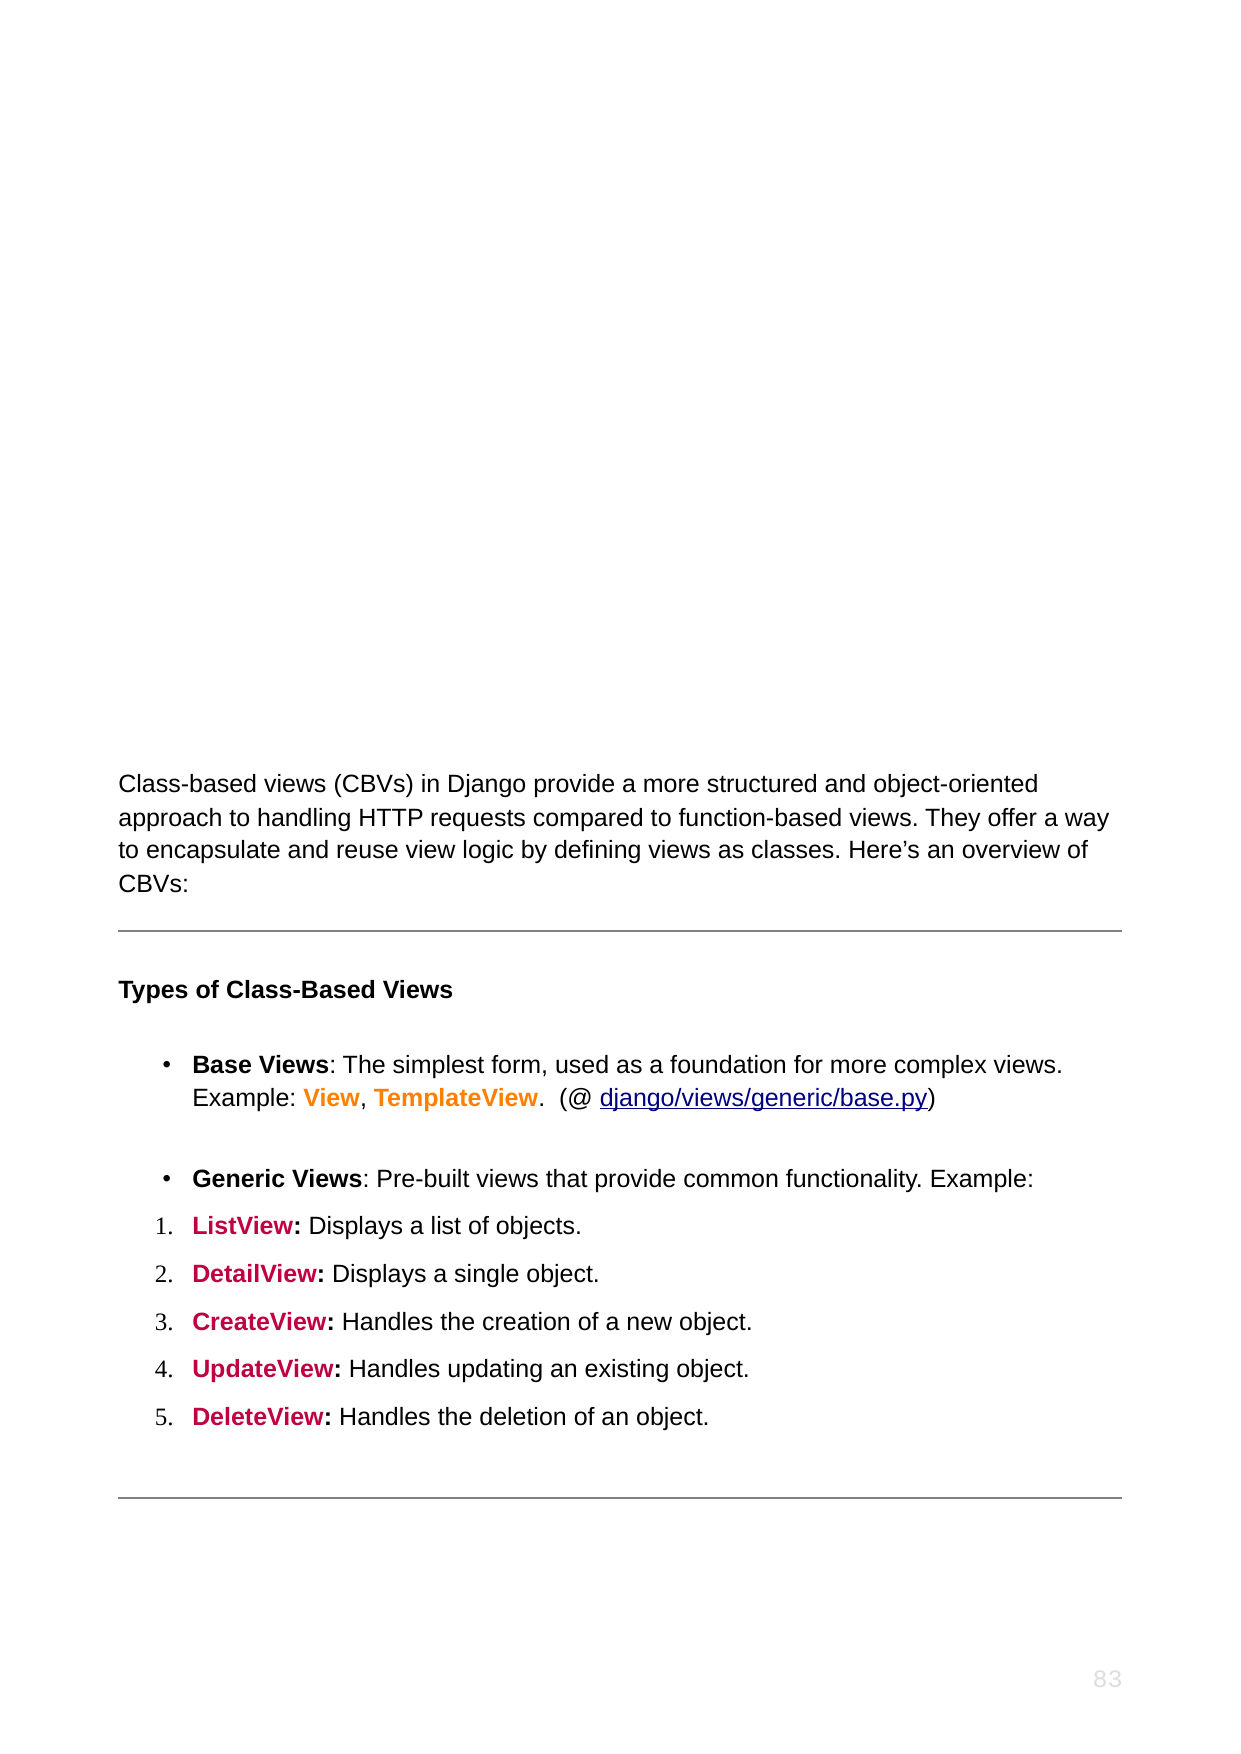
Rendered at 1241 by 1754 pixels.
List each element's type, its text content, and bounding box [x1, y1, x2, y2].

list DetailView: Displays a single object. [154, 1259, 1122, 1288]
list DeleteView: Handles the deletion of an object. [154, 1402, 1122, 1464]
list CreateView: Handles the creation of a new object. [154, 1307, 1122, 1336]
subtitle Types of Class-Based Views [118, 975, 1122, 1037]
list ListView: Displays a list of objects. [154, 1211, 1122, 1240]
list Generic Views: Pre-built views that provide common functionality. Example: [162, 1163, 1122, 1192]
list UpdateView: Handles updating an existing object. [154, 1354, 1122, 1383]
list Base Views: The simplest form, used as a foundation for more complex views. Example: View, TemplateView. (@ django/views/generic/base.py) [162, 1050, 1122, 1145]
text Class-based views (CBVs) in Django provide a more structured and object-oriented approach to handling HTTP requests compared to function-based views. They offer a way to encapsulate and reuse view logic by defining views as classes. Here’s an overview of CBVs: [118, 769, 1122, 897]
